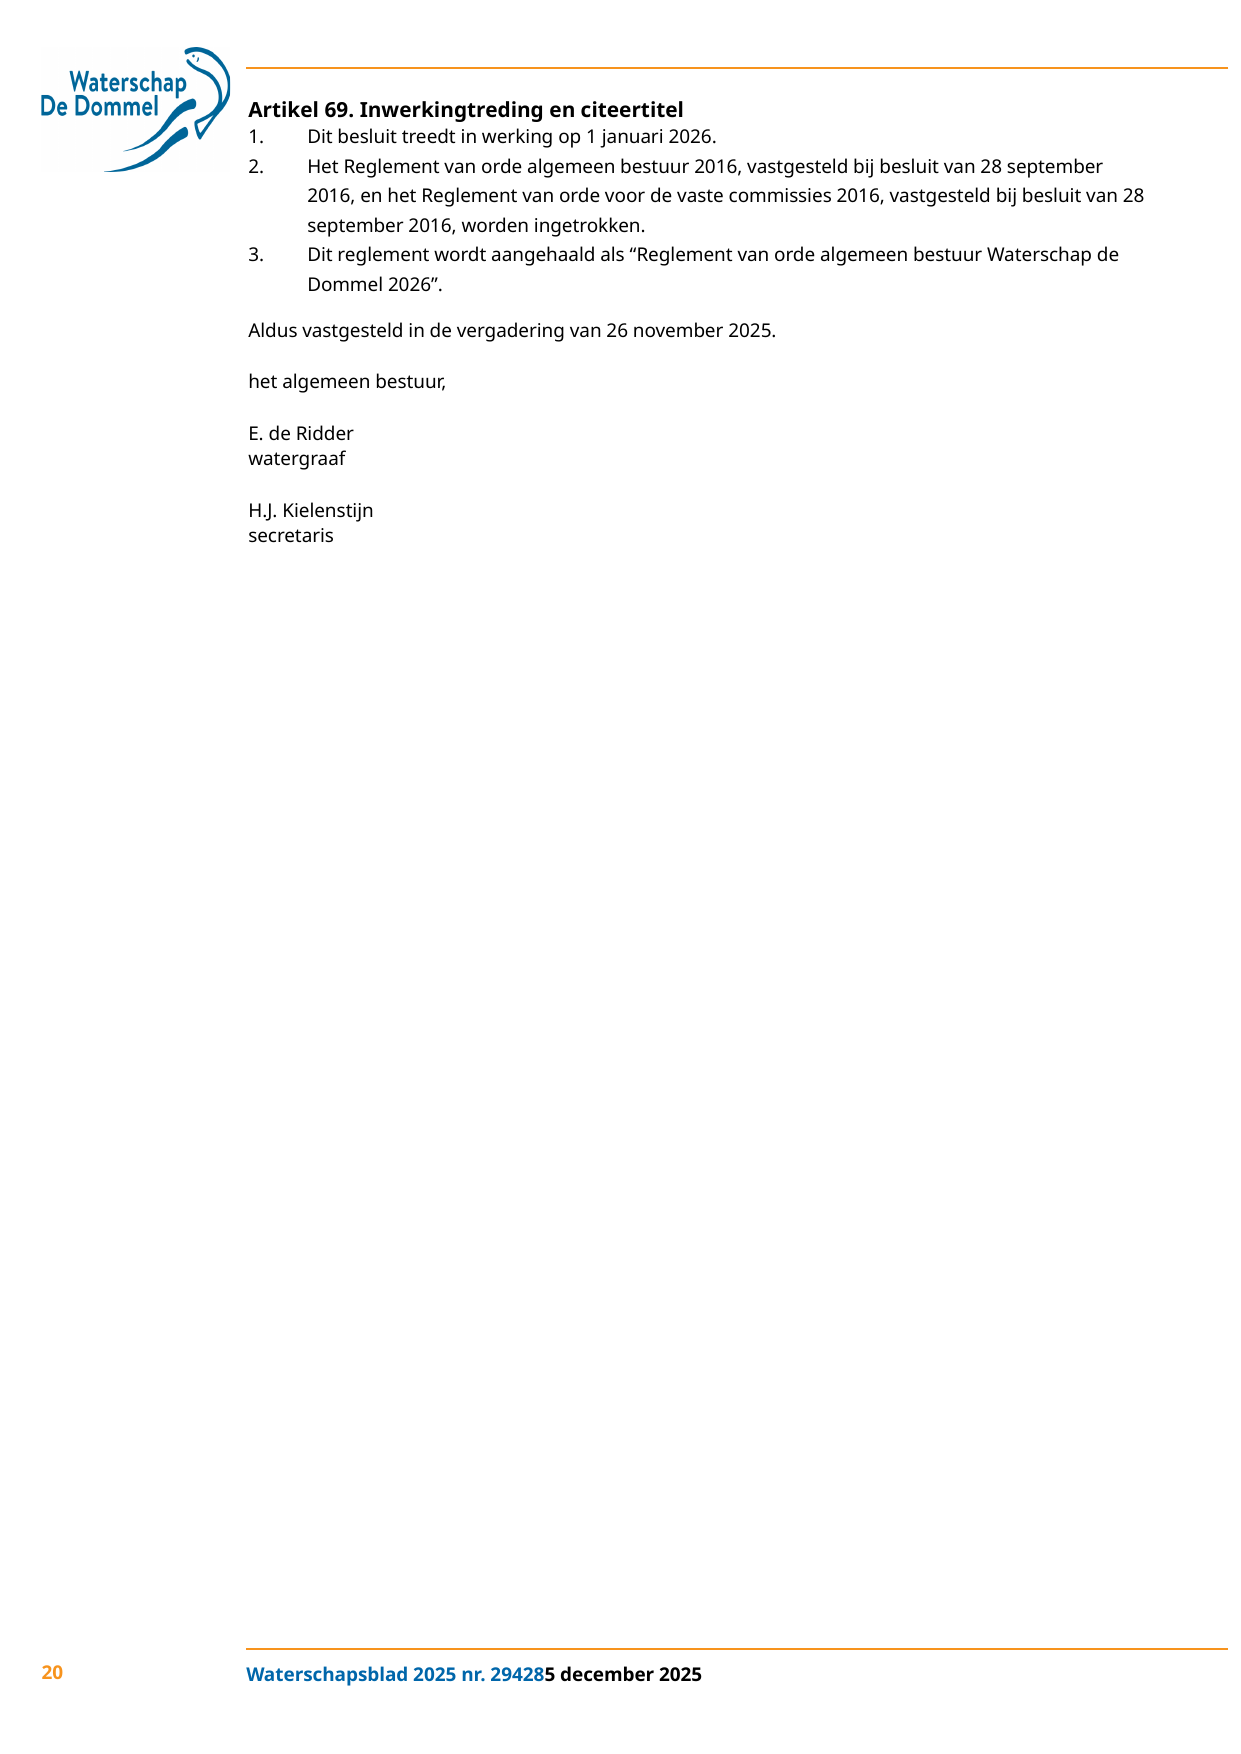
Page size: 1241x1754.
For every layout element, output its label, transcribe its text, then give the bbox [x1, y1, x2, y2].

text H.J. Kielenstijn [248, 497, 1152, 523]
text het algemeen bestuur, [248, 368, 1152, 394]
text watergraaf [248, 445, 1152, 471]
text Artikel 69. Inwerkingtreding en citeertitel [248, 95, 1152, 123]
text Aldus vastgesteld in de vergadering van 26 november 2025. [248, 317, 1152, 342]
text E. de Ridder [248, 420, 1152, 445]
picture [204, 47, 231, 76]
picture [45, 99, 51, 111]
list Dit besluit treedt in werking op 1 januari 2026. [248, 123, 1152, 149]
list Het Reglement van orde algemeen bestuur 2016, vastgesteld bij besluit van 28 september 2016, en het Reglement van orde voor de vaste commissies 2016, vastgesteld bij besluit van 28 september 2016, worden ingetrokken. [248, 153, 1152, 238]
picture [41, 47, 231, 172]
list Dit reglement wordt aangehaald als “Reglement van orde algemeen bestuur Waterschap de Dommel 2026”. [248, 242, 1152, 297]
text secretaris [248, 523, 1152, 548]
picture [198, 118, 210, 131]
